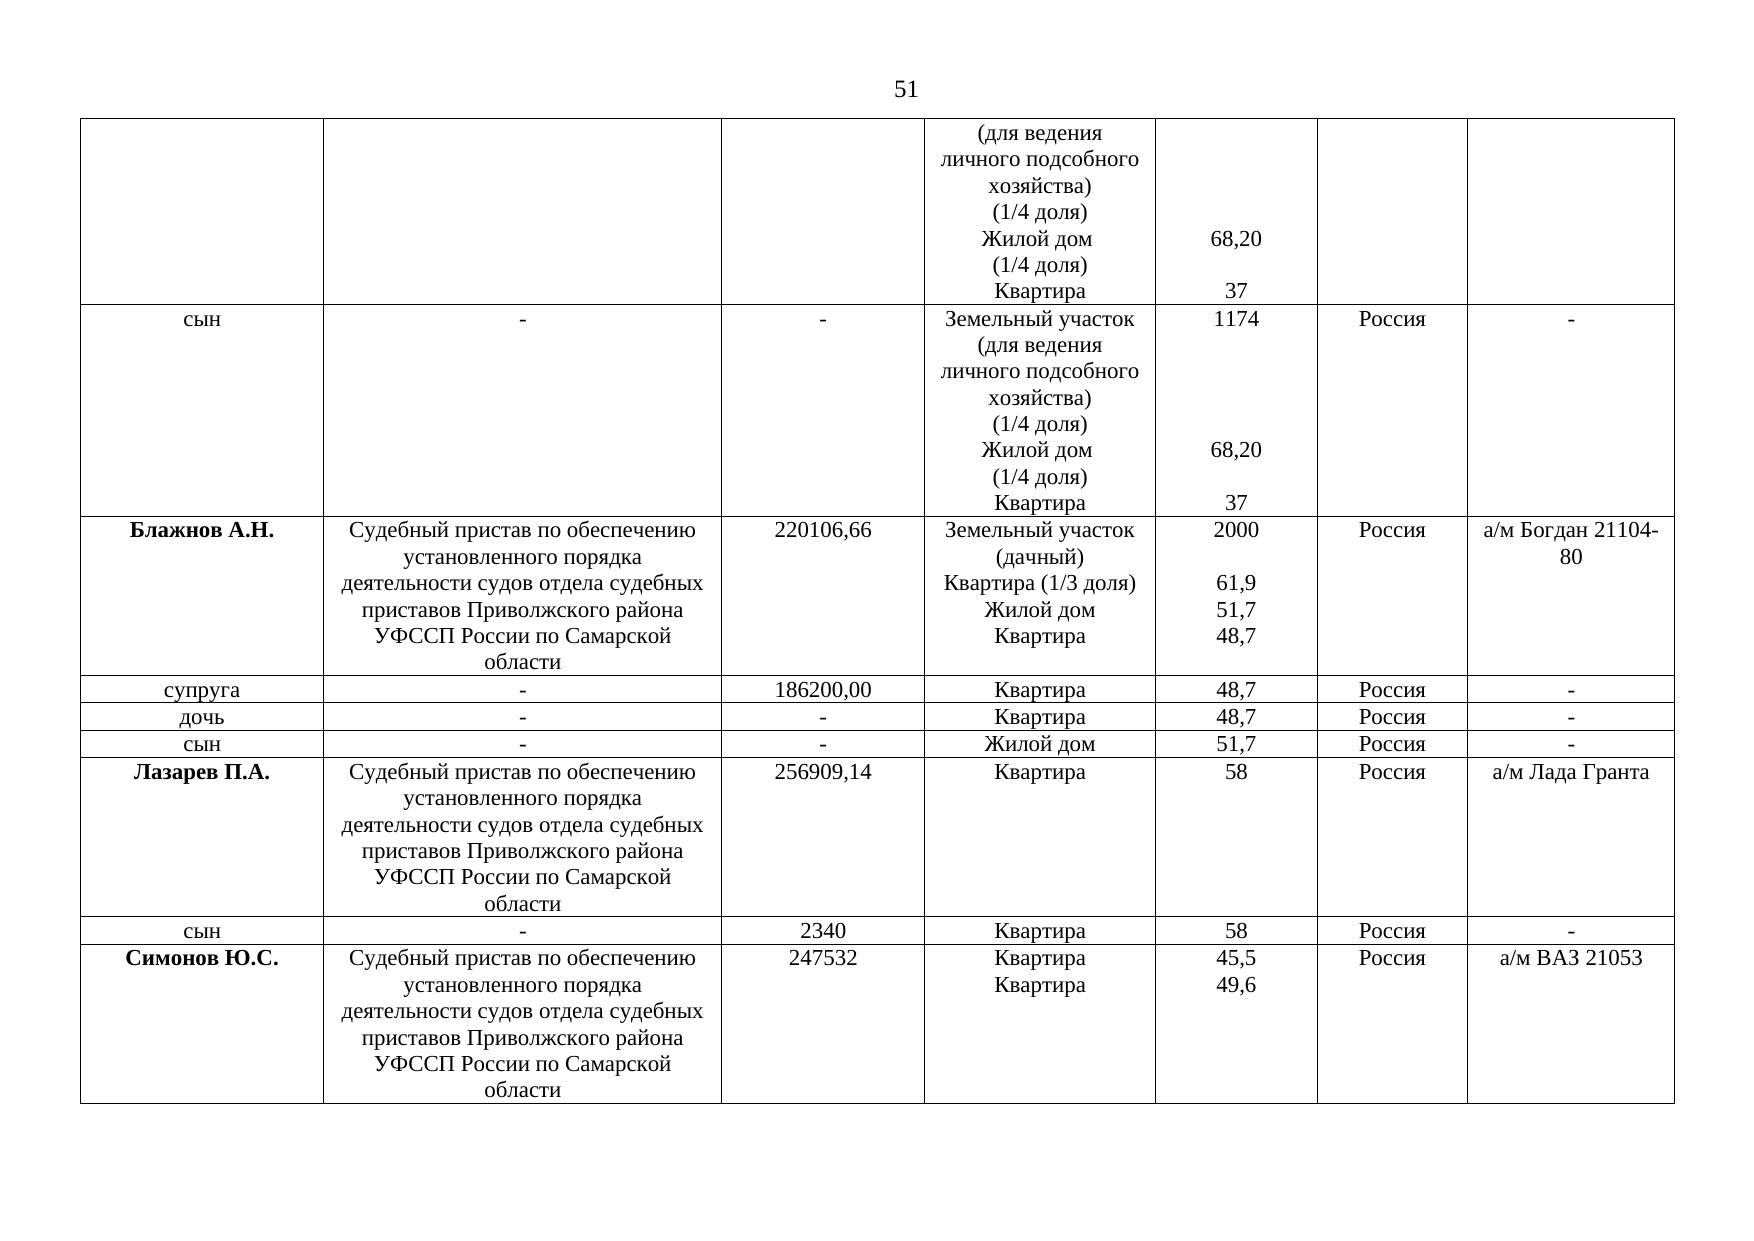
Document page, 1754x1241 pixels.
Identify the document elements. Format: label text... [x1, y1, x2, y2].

table_cell сын [81, 305, 323, 516]
table_cell 2340 [722, 917, 924, 943]
table_cell Квартира [925, 703, 1155, 729]
table_cell супруга [81, 676, 323, 702]
table_cell 48,7 [1156, 676, 1317, 702]
table_cell Россия [1318, 945, 1467, 1103]
table_cell (для ведения личного подсобного хозяйства) (1/4 доля) Жилой дом (1/4 доля) Квартира [925, 119, 1155, 304]
table_cell 220106,66 [722, 517, 924, 675]
table_cell - [324, 731, 721, 757]
table_cell Симонов Ю.С. [81, 945, 323, 1103]
table_cell 247532 [722, 945, 924, 1103]
table_cell Судебный пристав по обеспечению установленного порядка деятельности судов отдела судебных приставов Приволжского района УФССП России по Самарской области [324, 945, 721, 1103]
table_cell [81, 119, 323, 304]
table_cell - [324, 676, 721, 702]
table_cell Жилой дом [925, 731, 1155, 757]
table_cell 256909,14 [722, 758, 924, 916]
table_cell Квартира [925, 917, 1155, 943]
table_cell Квартира Квартира [925, 945, 1155, 1103]
table_cell - [722, 119, 924, 304]
table_cell 45,5 49,6 [1156, 945, 1317, 1103]
table_cell - [1468, 119, 1674, 304]
table_cell - [1468, 676, 1674, 702]
table_cell 186200,00 [722, 676, 924, 702]
table_cell 1174 68,20 37 [1156, 305, 1317, 516]
table_cell дочь [81, 703, 323, 729]
table_cell Россия [1318, 731, 1467, 757]
table_cell - [324, 917, 721, 943]
table_cell 58 [1156, 758, 1317, 916]
table_cell Земельный участок (дачный) Квартира (1/3 доля) Жилой дом Квартира [925, 517, 1155, 675]
table_cell - [324, 305, 721, 516]
table_cell сын [81, 731, 323, 757]
table_cell - [1468, 305, 1674, 516]
table_cell 58 [1156, 917, 1317, 943]
table_cell - [1468, 703, 1674, 729]
table_cell - [722, 731, 924, 757]
table_cell Россия [1318, 917, 1467, 943]
table_cell Россия [1318, 305, 1467, 516]
table_cell - [722, 703, 924, 729]
table_cell а/м Богдан 21104-80 [1468, 517, 1674, 675]
table_cell Лазарев П.А. [81, 758, 323, 916]
table_cell Судебный пристав по обеспечению установленного порядка деятельности судов отдела судебных приставов Приволжского района УФССП России по Самарской области [324, 758, 721, 916]
table_cell Квартира [925, 676, 1155, 702]
table_cell - [1468, 917, 1674, 943]
table_cell а/м Лада Гранта [1468, 758, 1674, 916]
table_cell 48,7 [1156, 703, 1317, 729]
table_cell Судебный пристав по обеспечению установленного порядка деятельности судов отдела судебных приставов Приволжского района УФССП России по Самарской области [324, 517, 721, 675]
table_cell - [324, 119, 721, 304]
table_cell Блажнов А.Н. [81, 517, 323, 675]
table_cell - [324, 703, 721, 729]
table_cell - [1468, 731, 1674, 757]
table_cell 51,7 [1156, 731, 1317, 757]
table_cell 2000 61,9 51,7 48,7 [1156, 517, 1317, 675]
table_cell [1318, 119, 1467, 304]
table_cell 68,20 37 [1156, 119, 1317, 304]
table_cell Квартира [925, 758, 1155, 916]
table_cell Россия [1318, 758, 1467, 916]
table_cell Земельный участок (для ведения личного подсобного хозяйства) (1/4 доля) Жилой дом (1/4 доля) Квартира [925, 305, 1155, 516]
table_cell - [722, 305, 924, 516]
table_cell сын [81, 917, 323, 943]
table_cell Россия [1318, 517, 1467, 675]
table_cell Россия [1318, 676, 1467, 702]
table_cell а/м ВАЗ 21053 [1468, 945, 1674, 1103]
table_cell Россия [1318, 703, 1467, 729]
